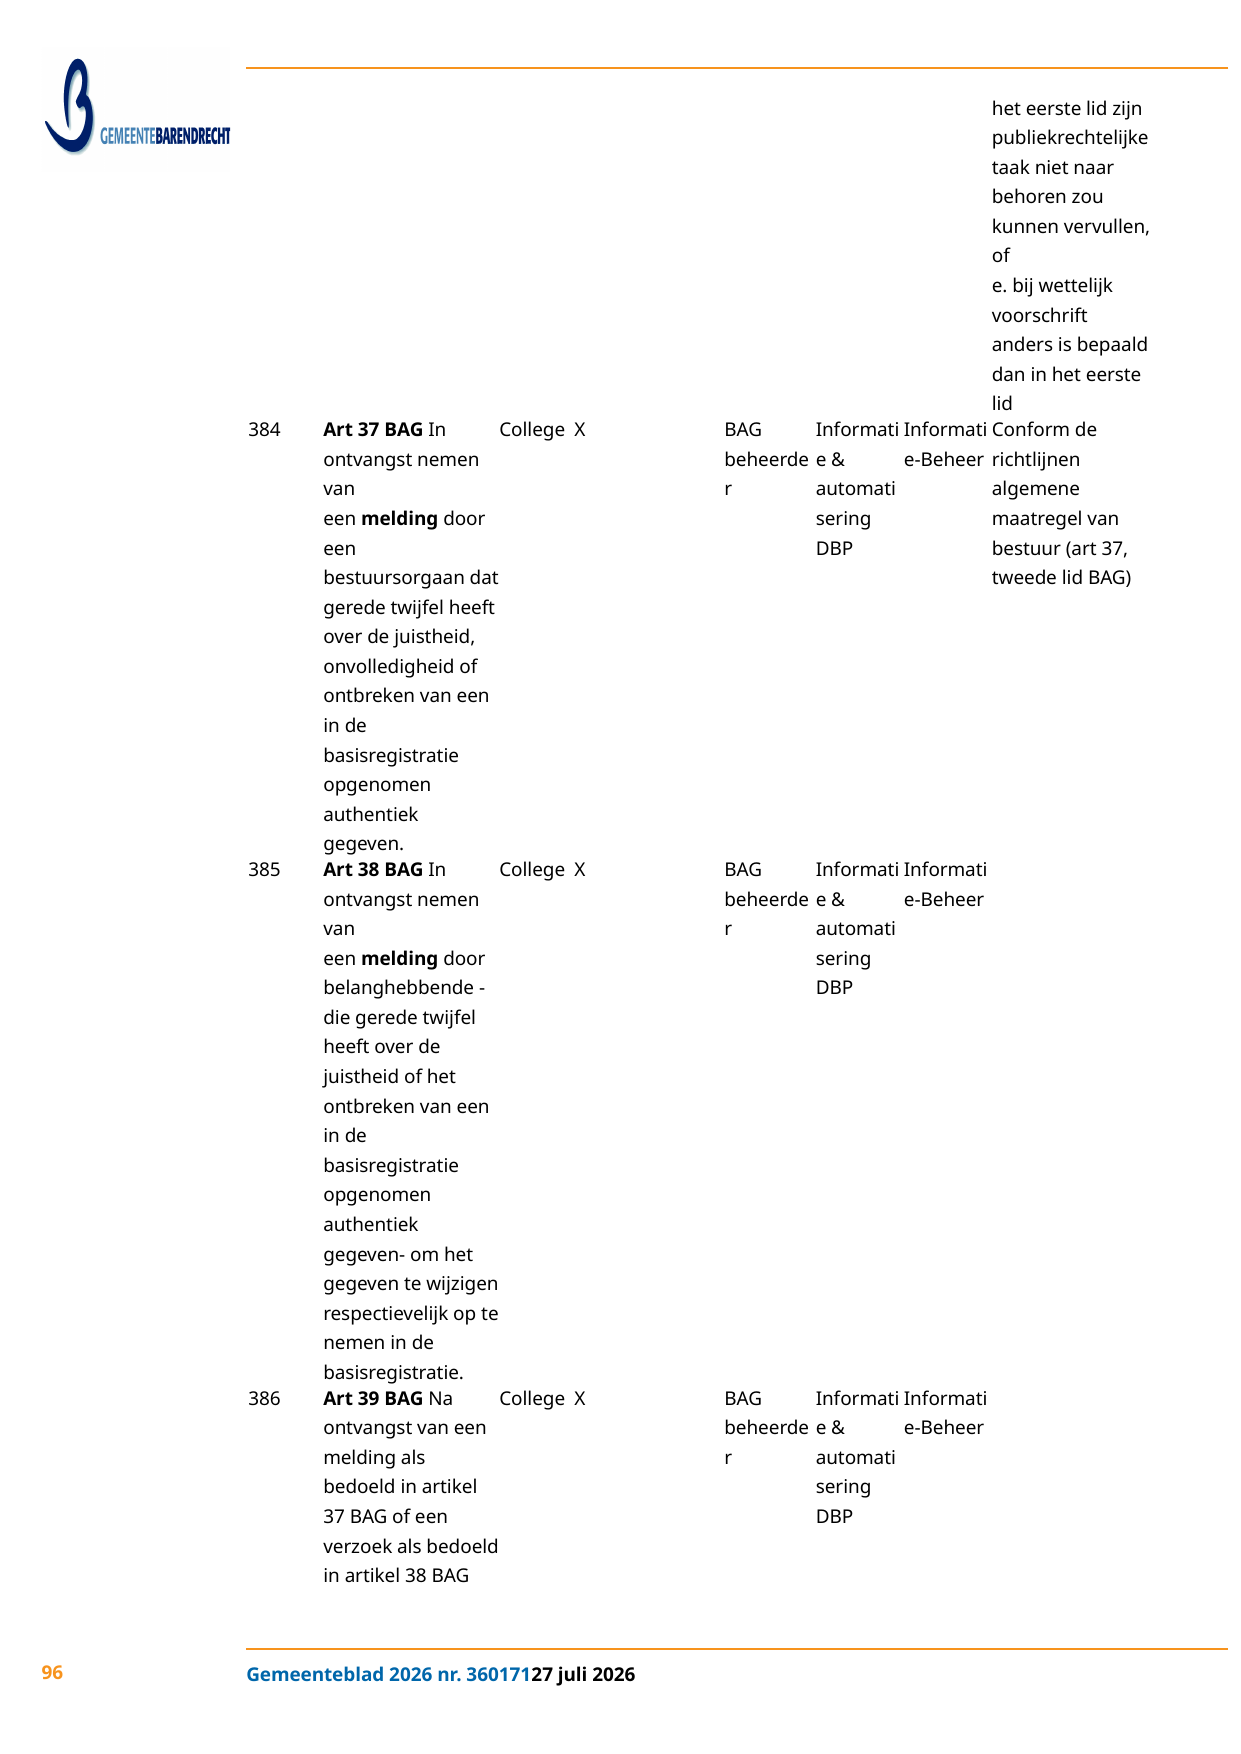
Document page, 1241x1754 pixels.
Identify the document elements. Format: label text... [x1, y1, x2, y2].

table_cell Informatie & automatisering DBP [816, 416, 904, 856]
table_cell Informatie-Beheer [904, 856, 992, 1385]
table_cell 386 [248, 1385, 323, 1588]
picture [41, 47, 231, 172]
table_cell Art 37 BAG In ontvangst nemen van een melding door een bestuursorgaan dat gerede twijfel heeft over de juistheid, onvolledigheid of ontbreken van een in de basisregistratie opgenomen authentiek gegeven. [323, 416, 499, 856]
table_cell [323, 95, 499, 416]
table_cell Informatie-Beheer [904, 416, 992, 856]
table_cell BAG beheerder [724, 1385, 816, 1588]
table_cell College [499, 416, 574, 856]
table_cell [992, 856, 1152, 1385]
table_cell X [574, 1385, 649, 1588]
table_cell [724, 95, 816, 416]
table_cell [649, 856, 724, 1385]
table_cell College [499, 1385, 574, 1588]
table_cell [649, 1385, 724, 1588]
table_cell [499, 95, 574, 416]
table_cell [992, 1385, 1152, 1588]
table_cell het eerste lid zijn publiekrechtelijke taak niet naar behoren zou kunnen vervullen, of e. bij wettelijk voorschrift anders is bepaald dan in het eerste lid [992, 95, 1152, 416]
table_cell [904, 95, 992, 416]
table_cell Art 38 BAG In ontvangst nemen van een melding door belanghebbende -die gerede twijfel heeft over de juistheid of het ontbreken van een in de basisregistratie opgenomen authentiek gegeven- om het gegeven te wijzigen respectievelijk op te nemen in de basisregistratie. [323, 856, 499, 1385]
table_cell [649, 416, 724, 856]
table_cell X [574, 856, 649, 1385]
table_cell [649, 95, 724, 416]
table_cell Informatie & automatisering DBP [816, 856, 904, 1385]
table_cell BAG beheerder [724, 856, 816, 1385]
table_cell Art 39 BAG Na ontvangst van een melding als bedoeld in artikel 37 BAG of een verzoek als bedoeld in artikel 38 BAG [323, 1385, 499, 1588]
table_cell 385 [248, 856, 323, 1385]
table_cell Conform de richtlijnen algemene maatregel van bestuur (art 37, tweede lid BAG) [992, 416, 1152, 856]
table_cell BAG beheerder [724, 416, 816, 856]
table_cell [816, 95, 904, 416]
table_cell Informatie-Beheer [904, 1385, 992, 1588]
table_cell 384 [248, 416, 323, 856]
table_cell [574, 95, 649, 416]
table_cell Informatie & automatisering DBP [816, 1385, 904, 1588]
table_cell X [574, 416, 649, 856]
table_cell [248, 95, 323, 416]
table_cell College [499, 856, 574, 1385]
